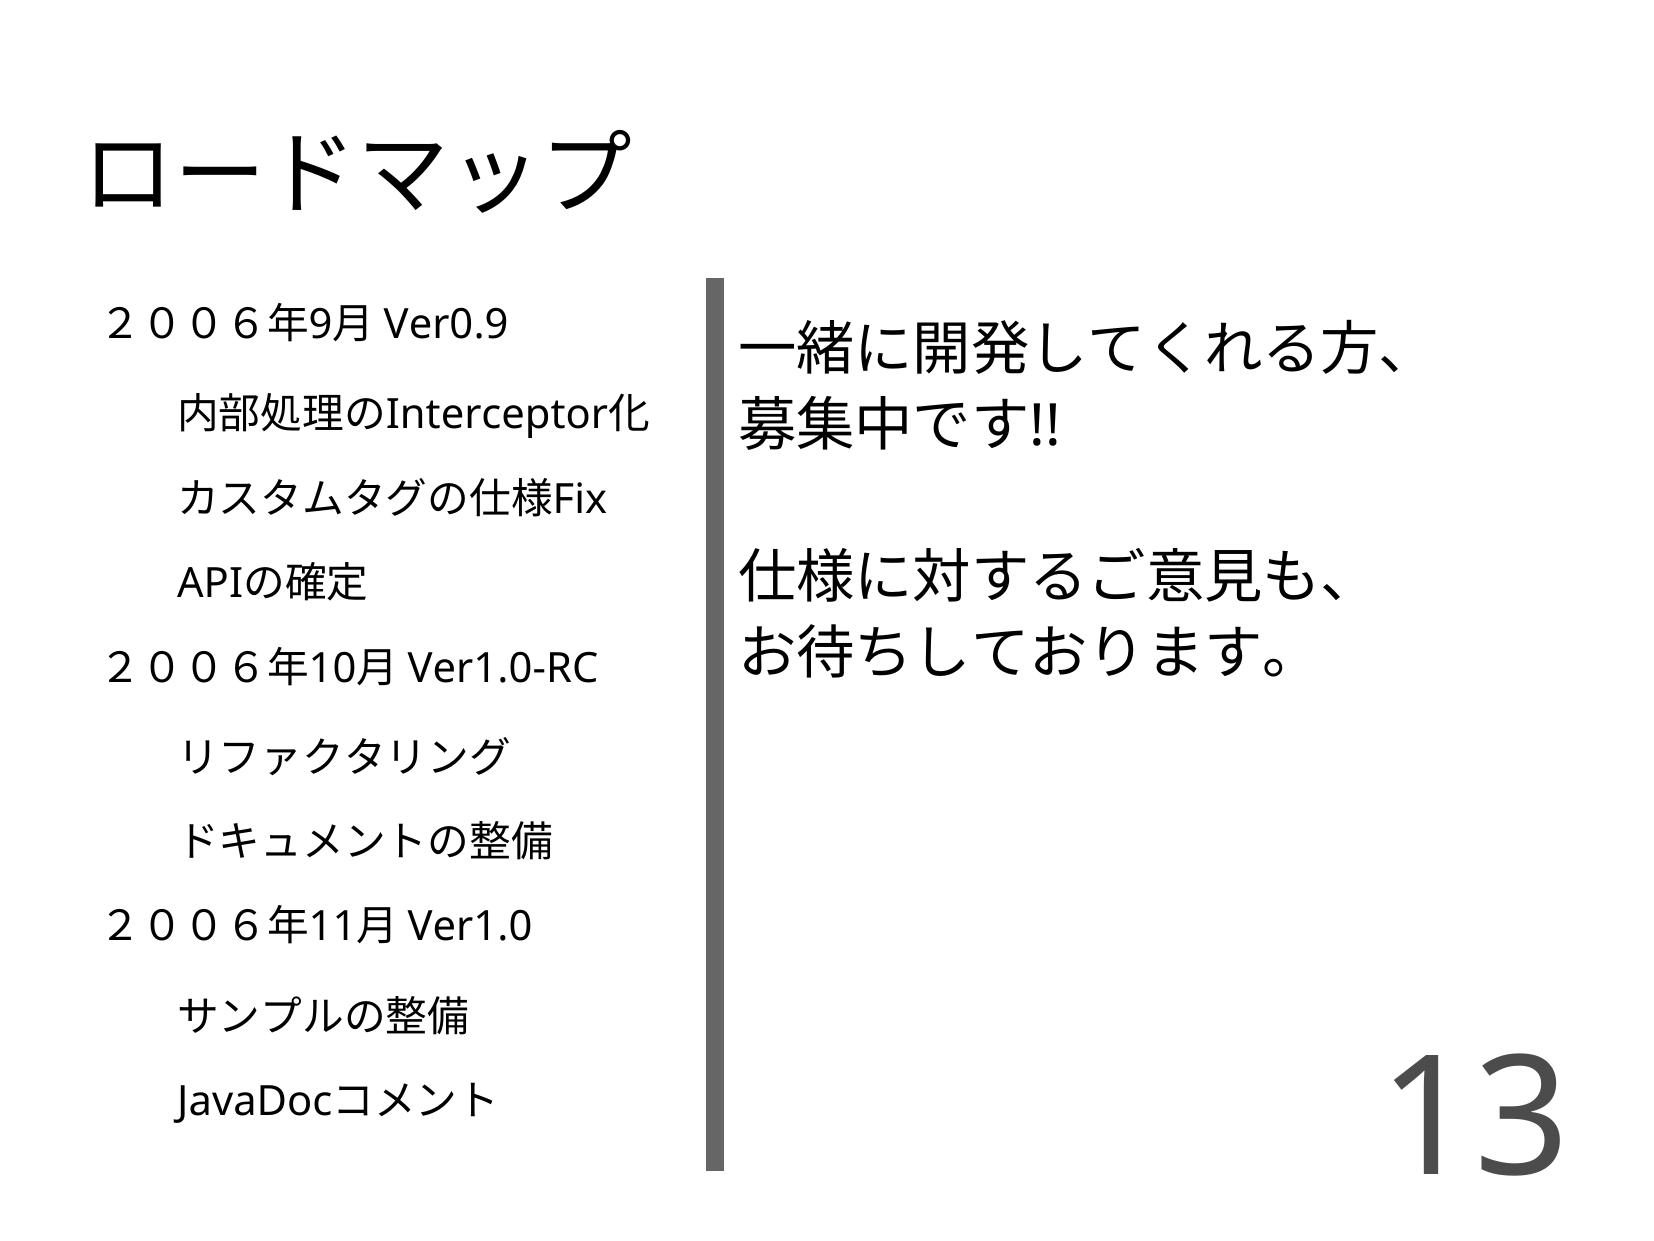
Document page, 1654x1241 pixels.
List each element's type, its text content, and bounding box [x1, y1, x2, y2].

title ロードマップ [82, 20, 1571, 285]
list ２００６年9月 Ver0.9 内部処理のInterceptor化 カスタムタグの仕様Fix APIの確定 ２００６年10月 Ver1.0-RC リファクタリング ドキュメントの整備 ２００６年11月 Ver1.0 サンプルの整備 JavaDocコメント [82, 290, 706, 1152]
list ２００６年9月 Ver0.9 内部処理のInterceptor化 カスタムタグの仕様Fix APIの確定 ２００６年10月 Ver1.0-RC リファクタリング ドキュメントの整備 ２００６年11月 Ver1.0 サンプルの整備 JavaDocコメント [724, 290, 1571, 1152]
text_box 一緒に開発してくれる方、 募集中です!! 仕様に対するご意見も、 お待ちしております。 [724, 301, 1453, 721]
